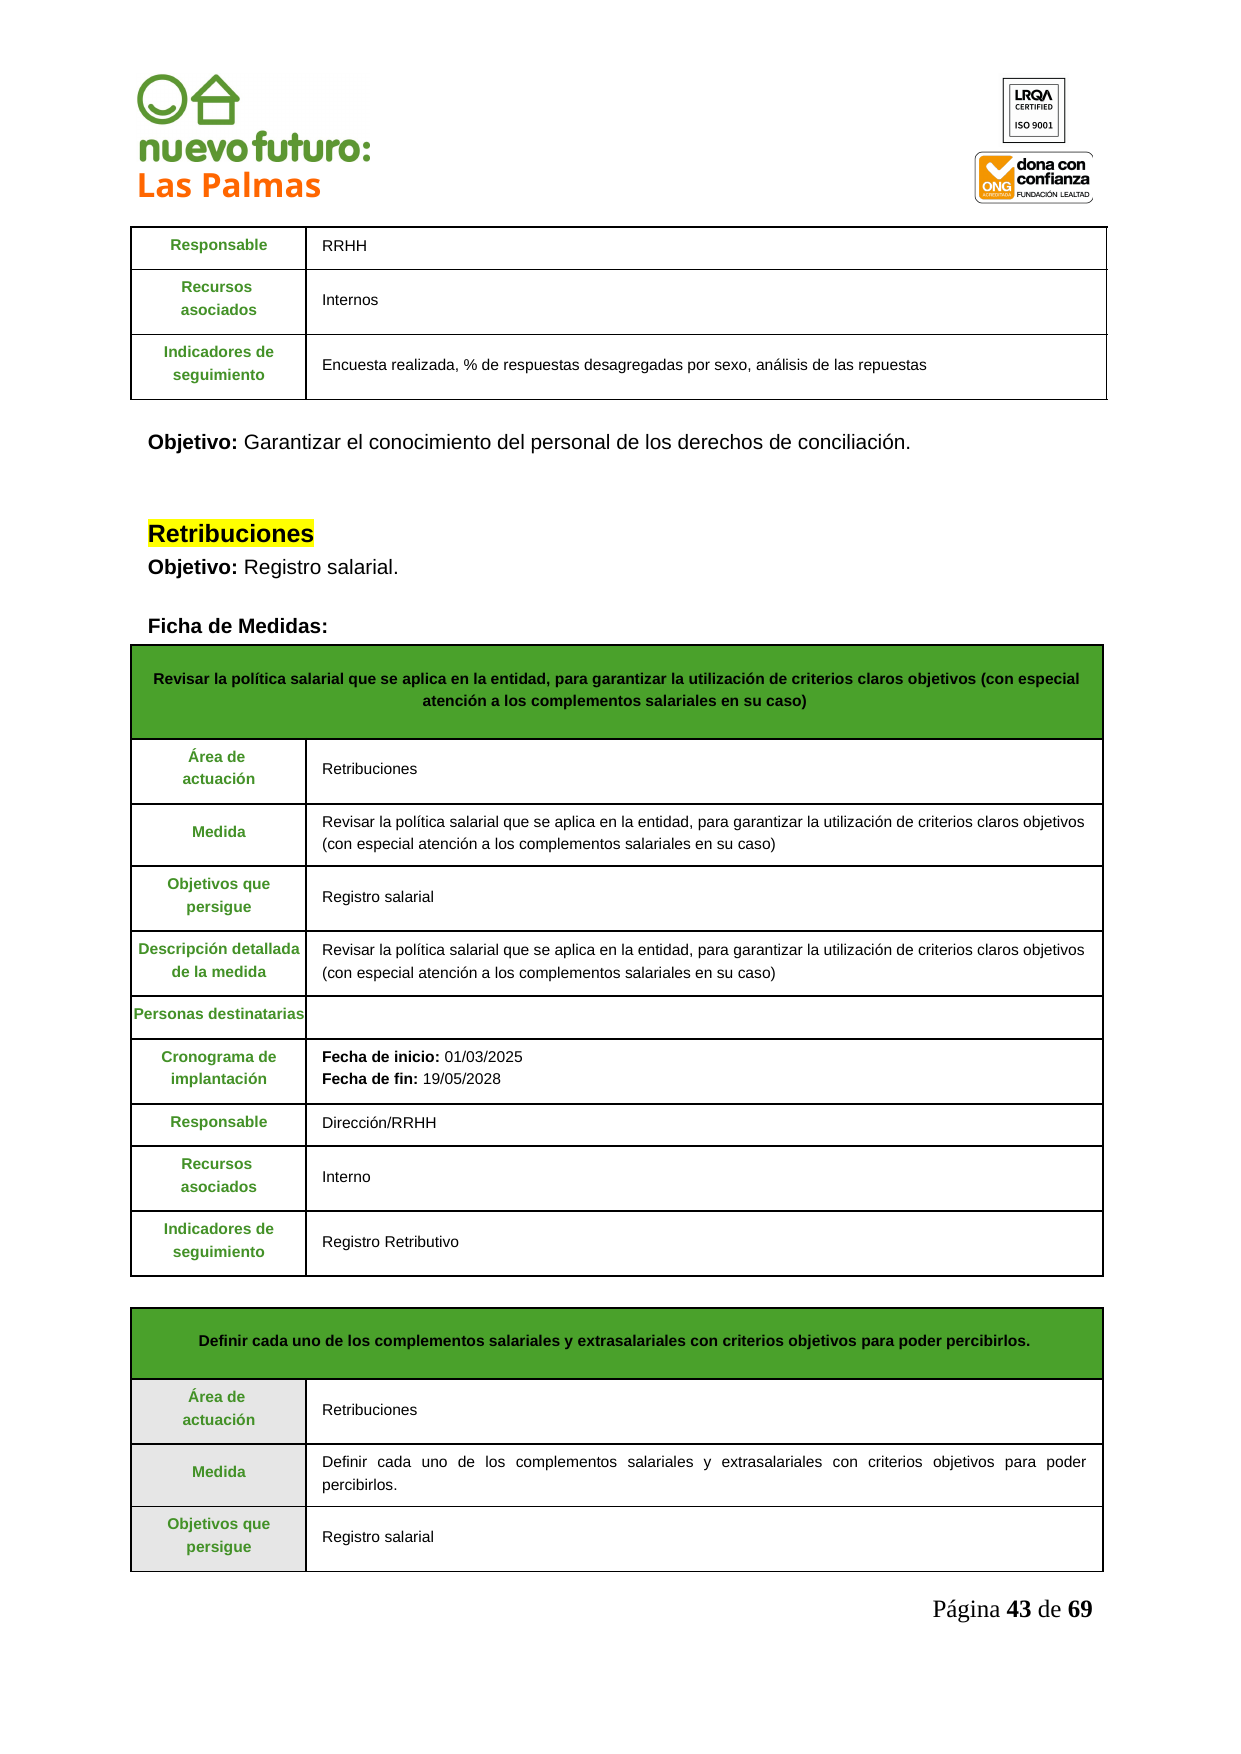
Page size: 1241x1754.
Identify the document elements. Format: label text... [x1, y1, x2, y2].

table_cell Indicadores de seguimiento [132, 335, 305, 398]
table_cell Área de actuación [132, 740, 305, 803]
table_cell Retribuciones [307, 740, 1102, 803]
table_cell Objetivos que persigue [132, 1507, 305, 1571]
subtitle Retribuciones [148, 519, 1092, 547]
table_cell Cronograma de implantación [132, 1040, 305, 1103]
table_cell [307, 997, 1102, 1038]
table_cell Registro salarial [307, 1507, 1102, 1571]
table_cell Medida [132, 1445, 305, 1506]
table_cell Descripción detallada de la medida [132, 932, 305, 995]
table_cell Interno [307, 1147, 1102, 1210]
table_cell Medida [132, 805, 305, 865]
table_header Definir cada uno de los complementos salariales y extrasalariales con criterios objetivos para poder percibirlos. [132, 1309, 1102, 1378]
table_cell Responsable [132, 1105, 305, 1145]
table_cell Registro salarial [307, 867, 1102, 930]
table_cell Dirección/RRHH [307, 1105, 1102, 1145]
table_cell Internos [307, 270, 1106, 333]
table_cell RRHH [307, 228, 1106, 268]
subtitle Objetivo: Registro salarial. [148, 554, 1092, 578]
table_cell Objetivos que persigue [132, 867, 305, 930]
table_cell Registro Retributivo [307, 1212, 1102, 1275]
table_cell Revisar la política salarial que se aplica en la entidad, para garantizar la utilización de criterios claros objetivos (con especial atención a los complementos salariales en su caso) [307, 932, 1102, 995]
table_cell Personas destinatarias [132, 997, 305, 1038]
table_cell Revisar la política salarial que se aplica en la entidad, para garantizar la utilización de criterios claros objetivos (con especial atención a los complementos salariales en su caso) [307, 805, 1102, 865]
table_cell Encuesta realizada, % de respuestas desagregadas por sexo, análisis de las repuestas [307, 335, 1106, 398]
table_cell Definir cada uno de los complementos salariales y extrasalariales con criterios objetivos para poder percibirlos. [307, 1445, 1102, 1506]
table_header Revisar la política salarial que se aplica en la entidad, para garantizar la utilización de criterios claros objetivos (con especial atención a los complementos salariales en su caso) [132, 646, 1102, 738]
subtitle Ficha de Medidas: [148, 614, 1092, 638]
table_cell Área de actuación [132, 1380, 305, 1443]
table_cell Recursos asociados [132, 270, 305, 333]
table_cell Retribuciones [307, 1380, 1102, 1443]
table_cell Fecha de inicio: 01/03/2025 Fecha de fin: 19/05/2028 [307, 1040, 1102, 1103]
table_cell Recursos asociados [132, 1147, 305, 1210]
table_cell Responsable [132, 228, 305, 268]
subtitle Objetivo: Garantizar el conocimiento del personal de los derechos de conciliación. [148, 430, 1092, 454]
table_cell Indicadores de seguimiento [132, 1212, 305, 1275]
